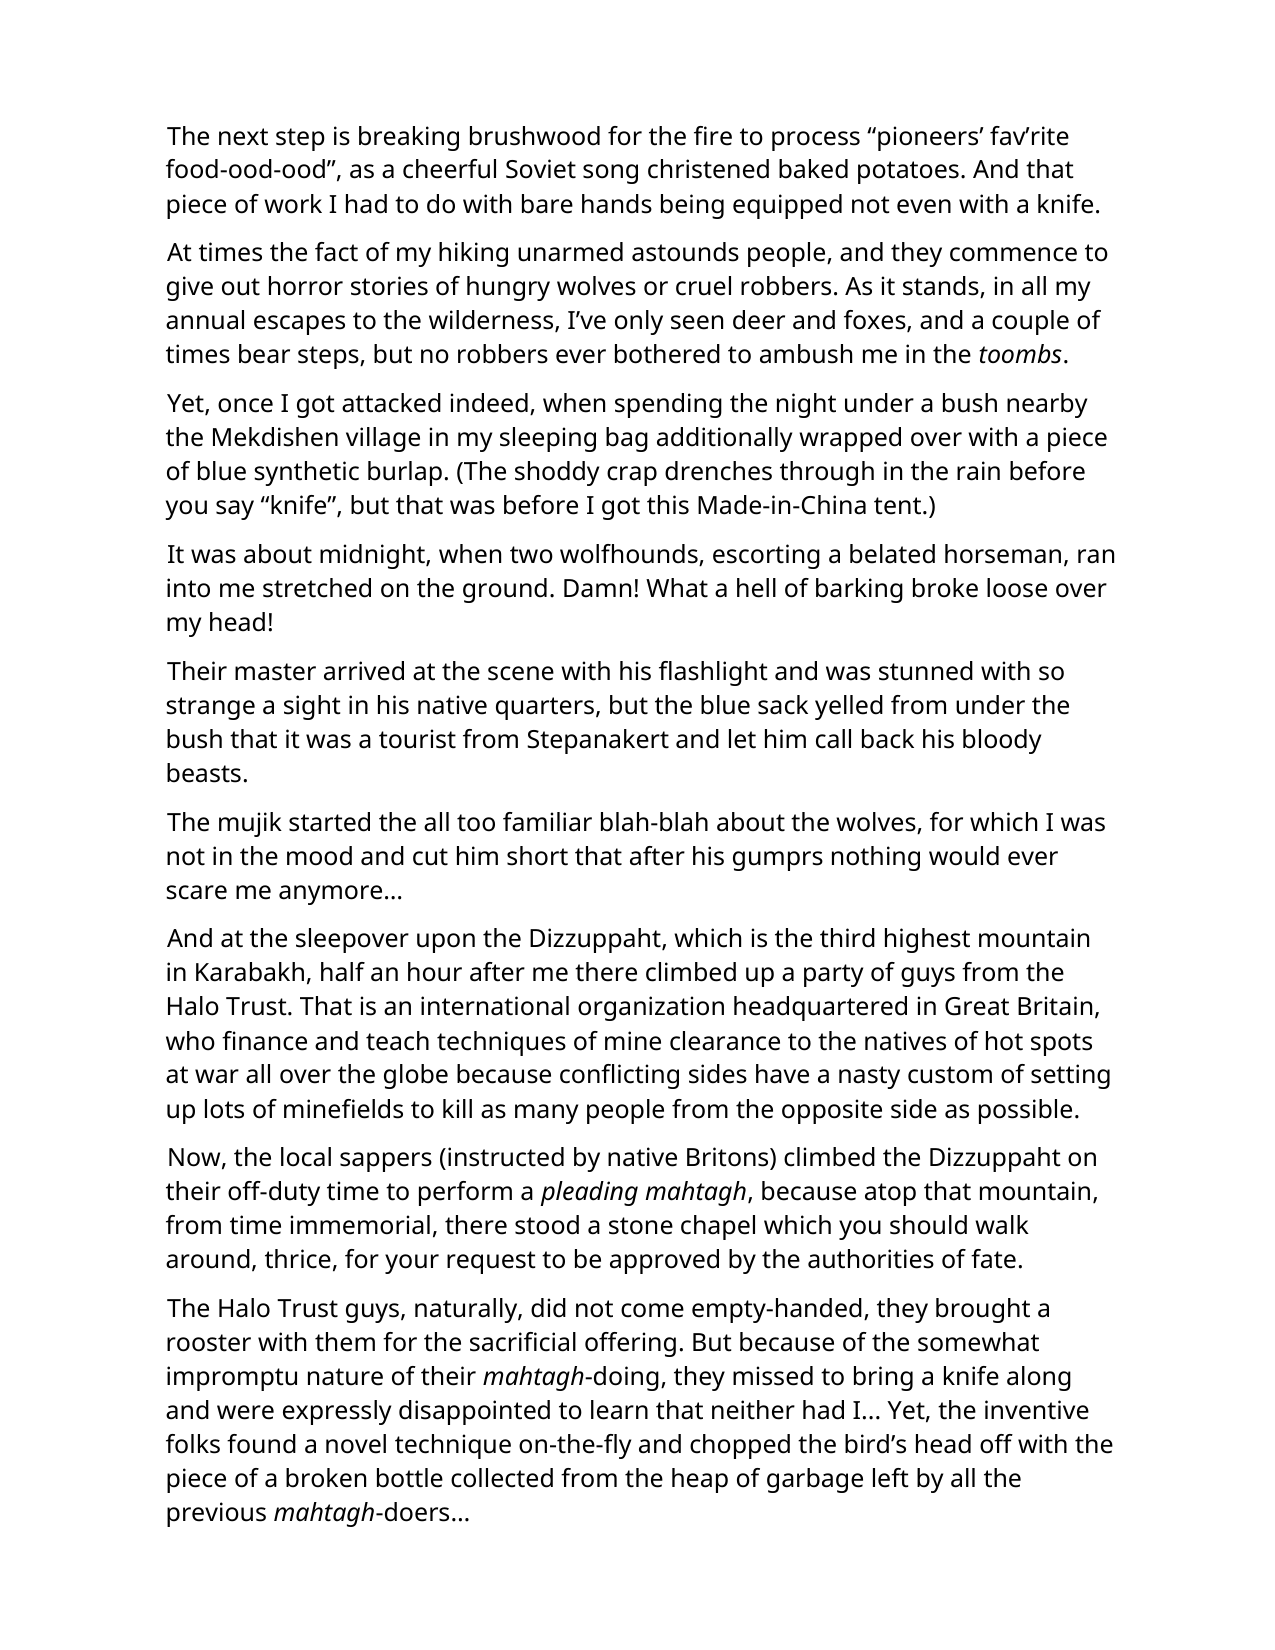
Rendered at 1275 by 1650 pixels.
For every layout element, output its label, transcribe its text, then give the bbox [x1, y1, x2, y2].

text It was about midnight, when two wolfhounds, escorting a belated horseman, ran into me stretched on the ground. Damn! What a hell of barking broke loose over my head! [165, 537, 1118, 639]
text Their master arrived at the scene with his flashlight and was stunned with so strange a sight in his native quarters, but the blue sack yelled from under the bush that it was a tourist from Stepanakert and let him call back his bloody beasts. [165, 653, 1118, 789]
text Now, the local sappers (instructed by native Britons) climbed the Dizzuppaht on their off-duty time to perform a pleading mahtagh, because atop that mountain, from time immemorial, there stood a stone chapel which you should walk around, thrice, for your request to be approved by the authorities of fate. [165, 1140, 1118, 1276]
text At times the fact of my hiking unarmed astounds people, and they commence to give out horror stories of hungry wolves or cruel robbers. As it stands, in all my annual escapes to the wilderness, I’ve only seen deer and foxes, and a couple of times bear steps, but no robbers ever bothered to ambush me in the toombs. [165, 235, 1118, 371]
text The Halo Trust guys, naturally, did not come empty-handed, they brought a rooster with them for the sacrificial offering. But because of the somewhat impromptu nature of their mahtagh-doing, they missed to bring a knife along and were expressly disappointed to learn that neither had I... Yet, the inventive folks found a novel technique on-the-fly and chopped the bird’s head off with the piece of a broken bottle collected from the heap of garbage left by all the previous mahtagh-doers… [165, 1291, 1118, 1529]
text The mujik started the all too familiar blah-blah about the wolves, for which I was not in the mood and cut him short that after his gumprs nothing would ever scare me anymore… [165, 804, 1118, 906]
text Yet, once I got attacked indeed, when spending the night under a bush nearby the Mekdishen village in my sleeping bag additionally wrapped over with a piece of blue synthetic burlap. (The shoddy crap drenches through in the rain before you say “knife”, but that was before I got this Made-in-China tent.) [165, 386, 1118, 522]
text And at the sleepover upon the Dizzuppaht, which is the third highest mountain in Karabakh, half an hour after me there climbed up a party of guys from the Halo Trust. That is an international organization headquartered in Great Britain, who finance and teach techniques of mine clearance to the natives of hot spots at war all over the globe because conflicting sides have a nasty custom of setting up lots of minefields to kill as many people from the opposite side as possible. [165, 921, 1118, 1125]
text The next step is breaking brushwood for the fire to process “pioneers’ fav’rite food-ood-ood”, as a cheerful Soviet song christened baked potatoes. And that piece of work I had to do with bare hands being equipped not even with a knife. [165, 118, 1118, 220]
